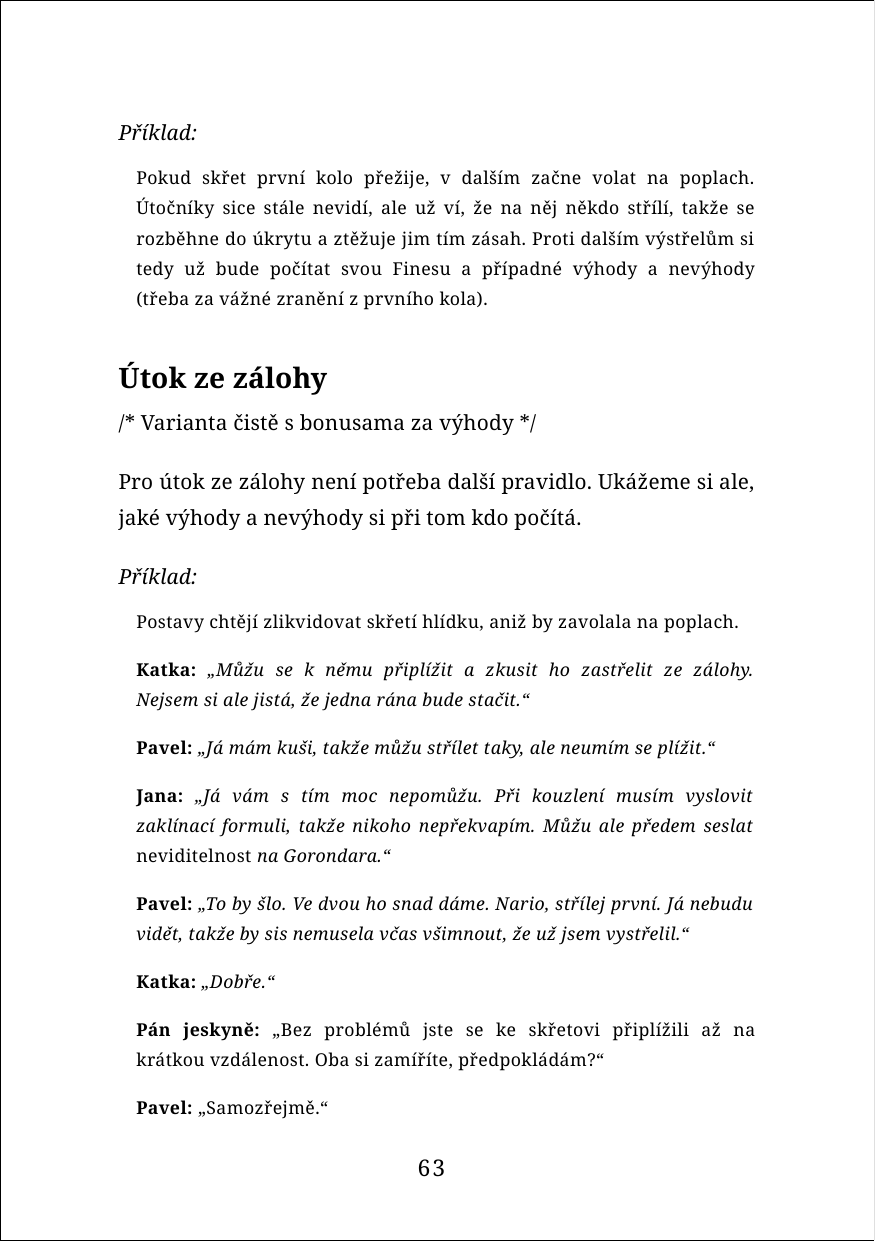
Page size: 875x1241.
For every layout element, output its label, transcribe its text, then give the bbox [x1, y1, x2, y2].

text Pavel: „Samozřejmě.“ [136, 1096, 756, 1120]
text Pro útok ze zálohy není potřeba další pravidlo. Ukážeme si ale, jaké výhody a nevýhody si při tom kdo počítá. [118, 467, 756, 531]
text Příklad: [118, 562, 756, 590]
text /* Varianta čistě s bonusama za výhody */ [118, 408, 756, 436]
text Pavel: „To by šlo. Ve dvou ho snad dáme. Nario, střílej první. Já nebudu vidět, takže by sis nemusela včas všimnout, že už jsem vystřelil.“ [136, 891, 756, 946]
text Pokud skřet první kolo přežije, v dalším začne volat na poplach. Útočníky sice stále nevidí, ale už ví, že na něj někdo střílí, takže se rozběhne do úkrytu a ztěžuje jim tím zásah. Proti dalším výstřelům si tedy už bude počítat svou Finesu a případné výhody a nevýhody (třeba za vážné zranění z prvního kola). [136, 166, 756, 311]
text Příklad: [118, 118, 756, 147]
subtitle Útok ze zálohy [118, 358, 756, 396]
text Katka: „Můžu se k němu připlížit a zkusit ho zastřelit ze zálohy. Nejsem si ale jistá, že jedna rána bude stačit.“ [136, 657, 756, 711]
text Jana: „Já vám s tím moc nepomůžu. Při kouzlení musím vyslovit zaklínací formuli, takže nikoho nepřekvapím. Můžu ale předem seslat neviditelnost na Gorondara.“ [136, 783, 756, 868]
text Postavy chtějí zlikvidovat skřetí hlídku, aniž by zavolala na poplach. [136, 609, 756, 633]
text Katka: „Dobře.“ [136, 969, 756, 994]
text Pán jeskyně: „Bez problémů jste se ke skřetovi připlížili až na krátkou vzdálenost. Oba si zamíříte, předpokládám?“ [136, 1017, 756, 1072]
text Pavel: „Já mám kuši, takže můžu střílet taky, ale neumím se plížit.“ [136, 735, 756, 759]
